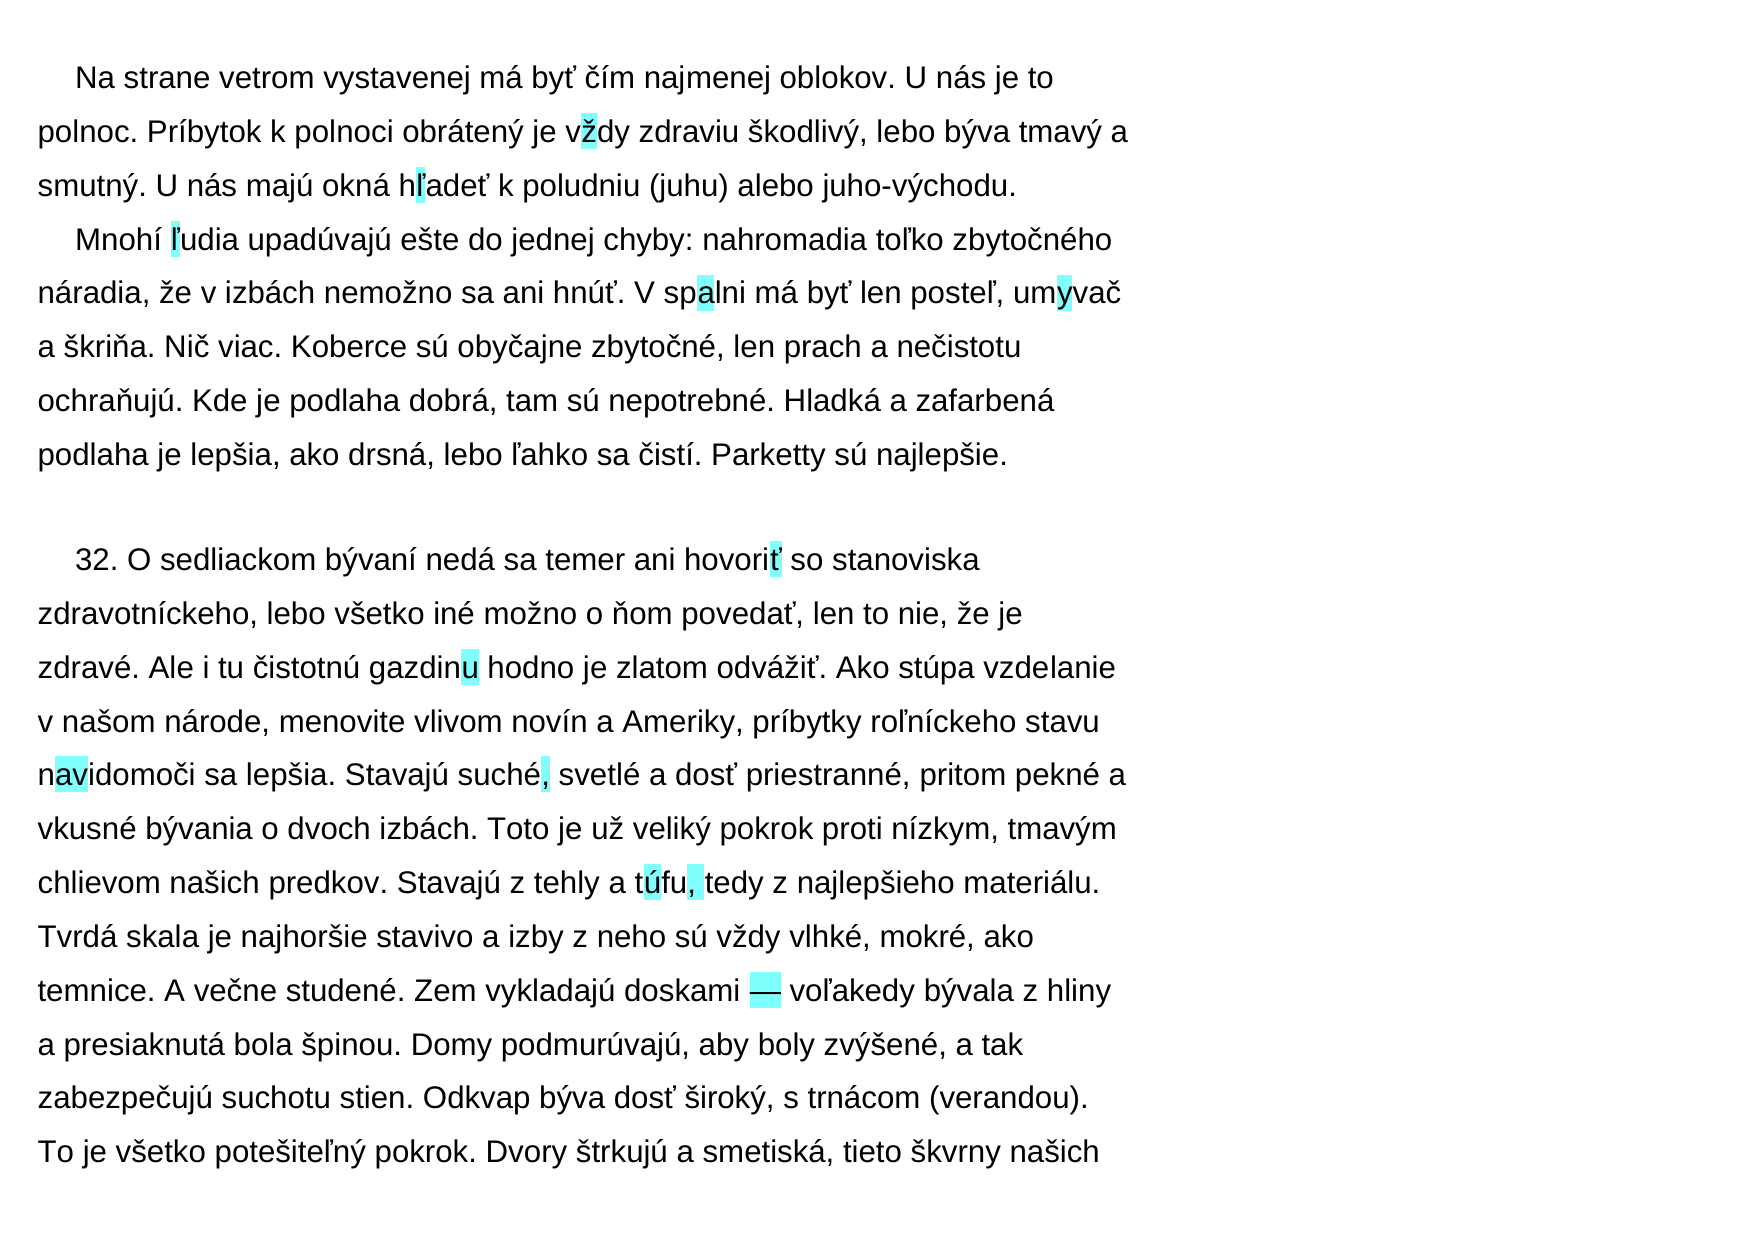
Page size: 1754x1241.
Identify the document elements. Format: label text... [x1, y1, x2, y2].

text 32. O sedliackom bývaní nedá sa temer ani hovoriť so stanoviska zdravotníckeho, lebo všetko iné možno o ňom povedať, len to nie, že je zdravé. Ale i tu čistotnú gazdinu hodno je zlatom odvážiť. Ako stúpa vzde­lanie v našom národe, menovite vlivom novín a Ameriky, príbytky roľníckeho stavu navidomoči sa lepšia. Stavajú suché, svetlé a dosť priestranné, pritom pekné a vkusné bývania o dvoch izbách. Toto je už veliký pokrok proti nízkym, tmavým chlievom našich predkov. Stavajú z tehly a túfu, tedy z najlepšieho materiálu. Tvrdá skala je naj­horšie stavivo a izby z neho sú vždy vlhké, mokré, ako temnice. A večne studené. Zem vykladajú doskami — voľakedy bývala z hliny a presiaknutá bola špinou. Domy podmurúvajú, aby boly zvýšené, a tak zabezpečujú suchotu stien. Odkvap býva dosť široký, s trnácom (verandou). To je všetko potešiteľný pokrok. Dvory štrkujú a smetiská, tieto škvrny našich [37, 541, 1130, 1169]
text Na strane vetrom vystavenej má byť čím naj­menej oblokov. U nás je to polnoc. Príbytok k pol­noci obrátený je vždy zdraviu škodlivý, lebo býva tmavý a smutný. U nás majú okná hľadeť k po­ludniu (juhu) alebo juho-východu. [37, 59, 1130, 203]
text Mnohí ľudia upadúvajú ešte do jednej chyby: nahromadia toľko zbytočného náradia, že v izbách nemožno sa ani hnúť. V spalni má byť len posteľ, umyvač a škriňa. Nič viac. Koberce sú obyčajne zbytočné, len prach a nečistotu ochraňujú. Kde je podlaha dobrá, tam sú nepotrebné. Hladká a zafarbená podlaha je lepšia, ako drsná, lebo ľahko sa čistí. Parketty sú najlepšie. [37, 221, 1130, 472]
